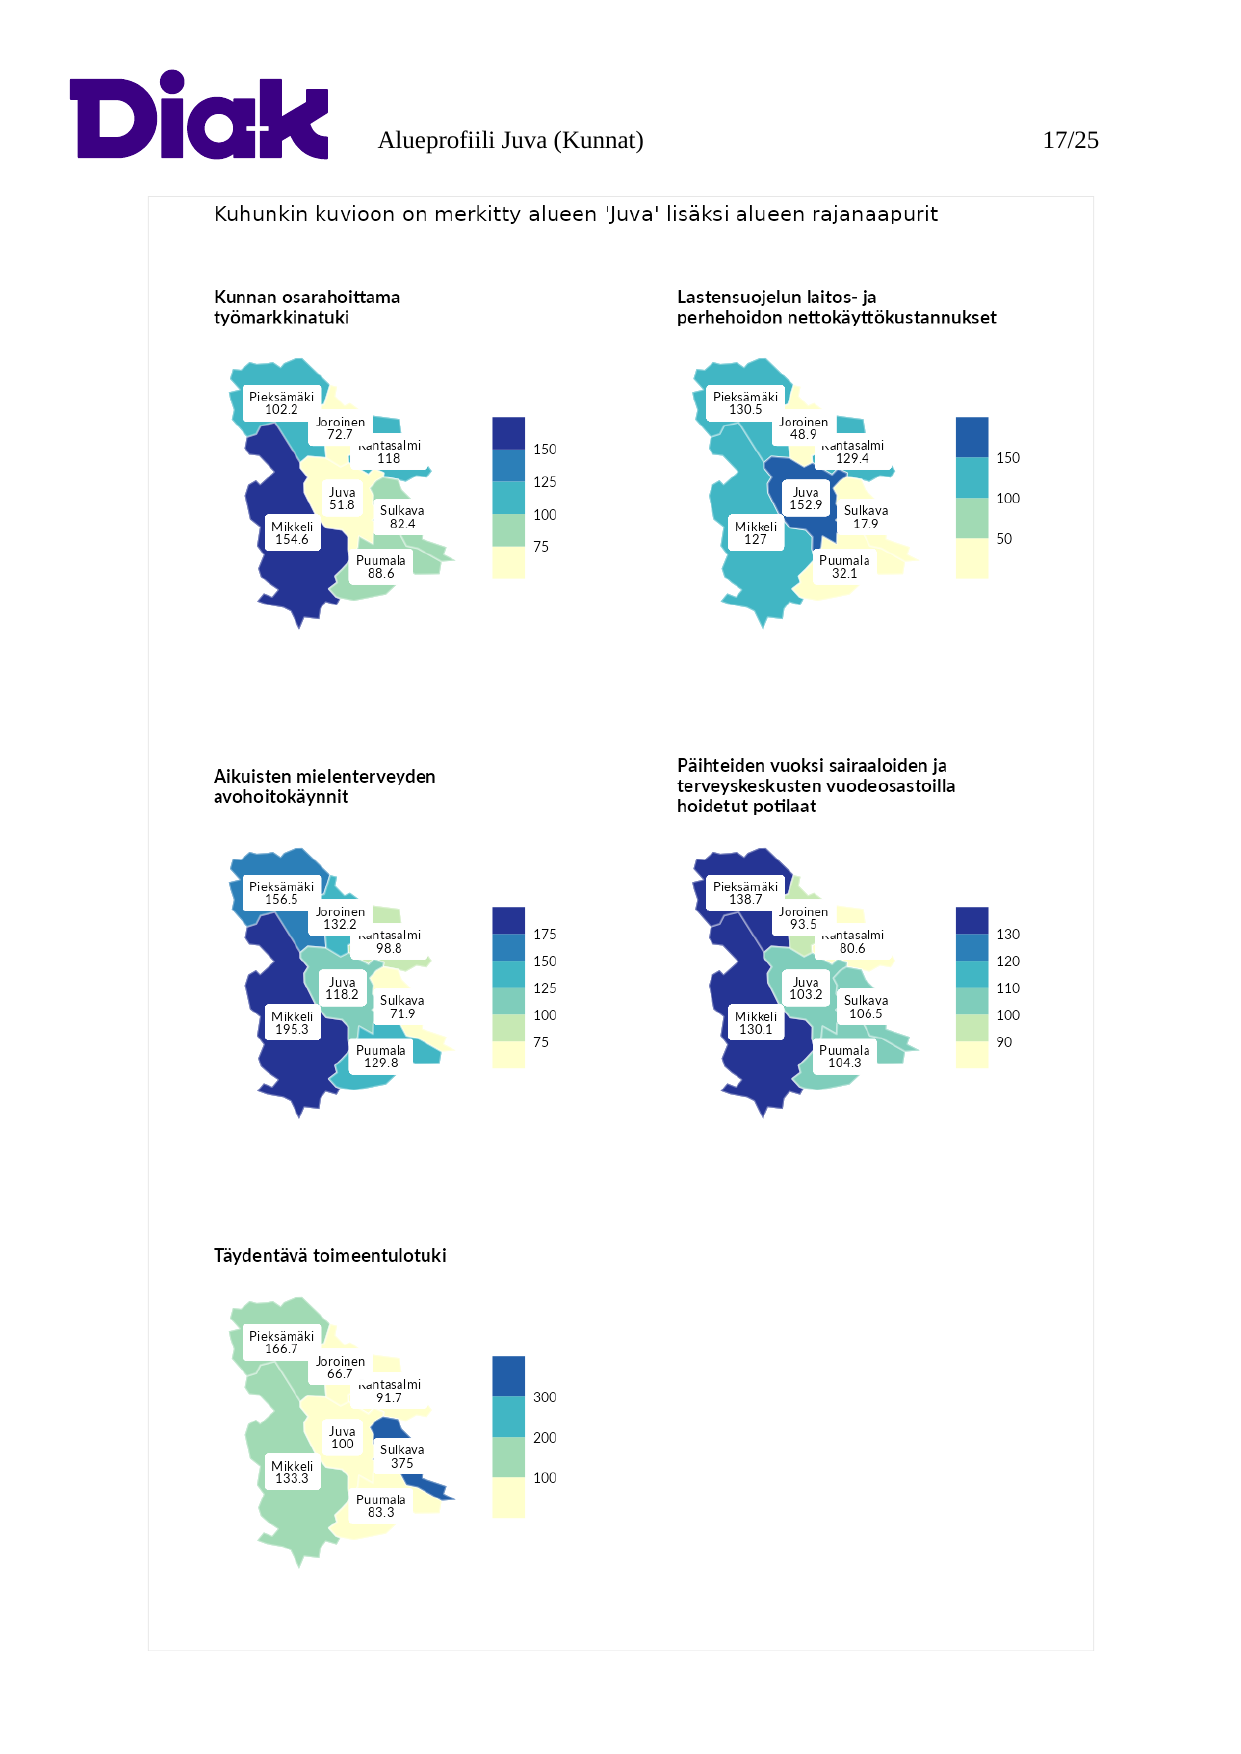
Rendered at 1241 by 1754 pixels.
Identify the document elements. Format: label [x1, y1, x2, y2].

picture [61, 196, 1179, 1651]
